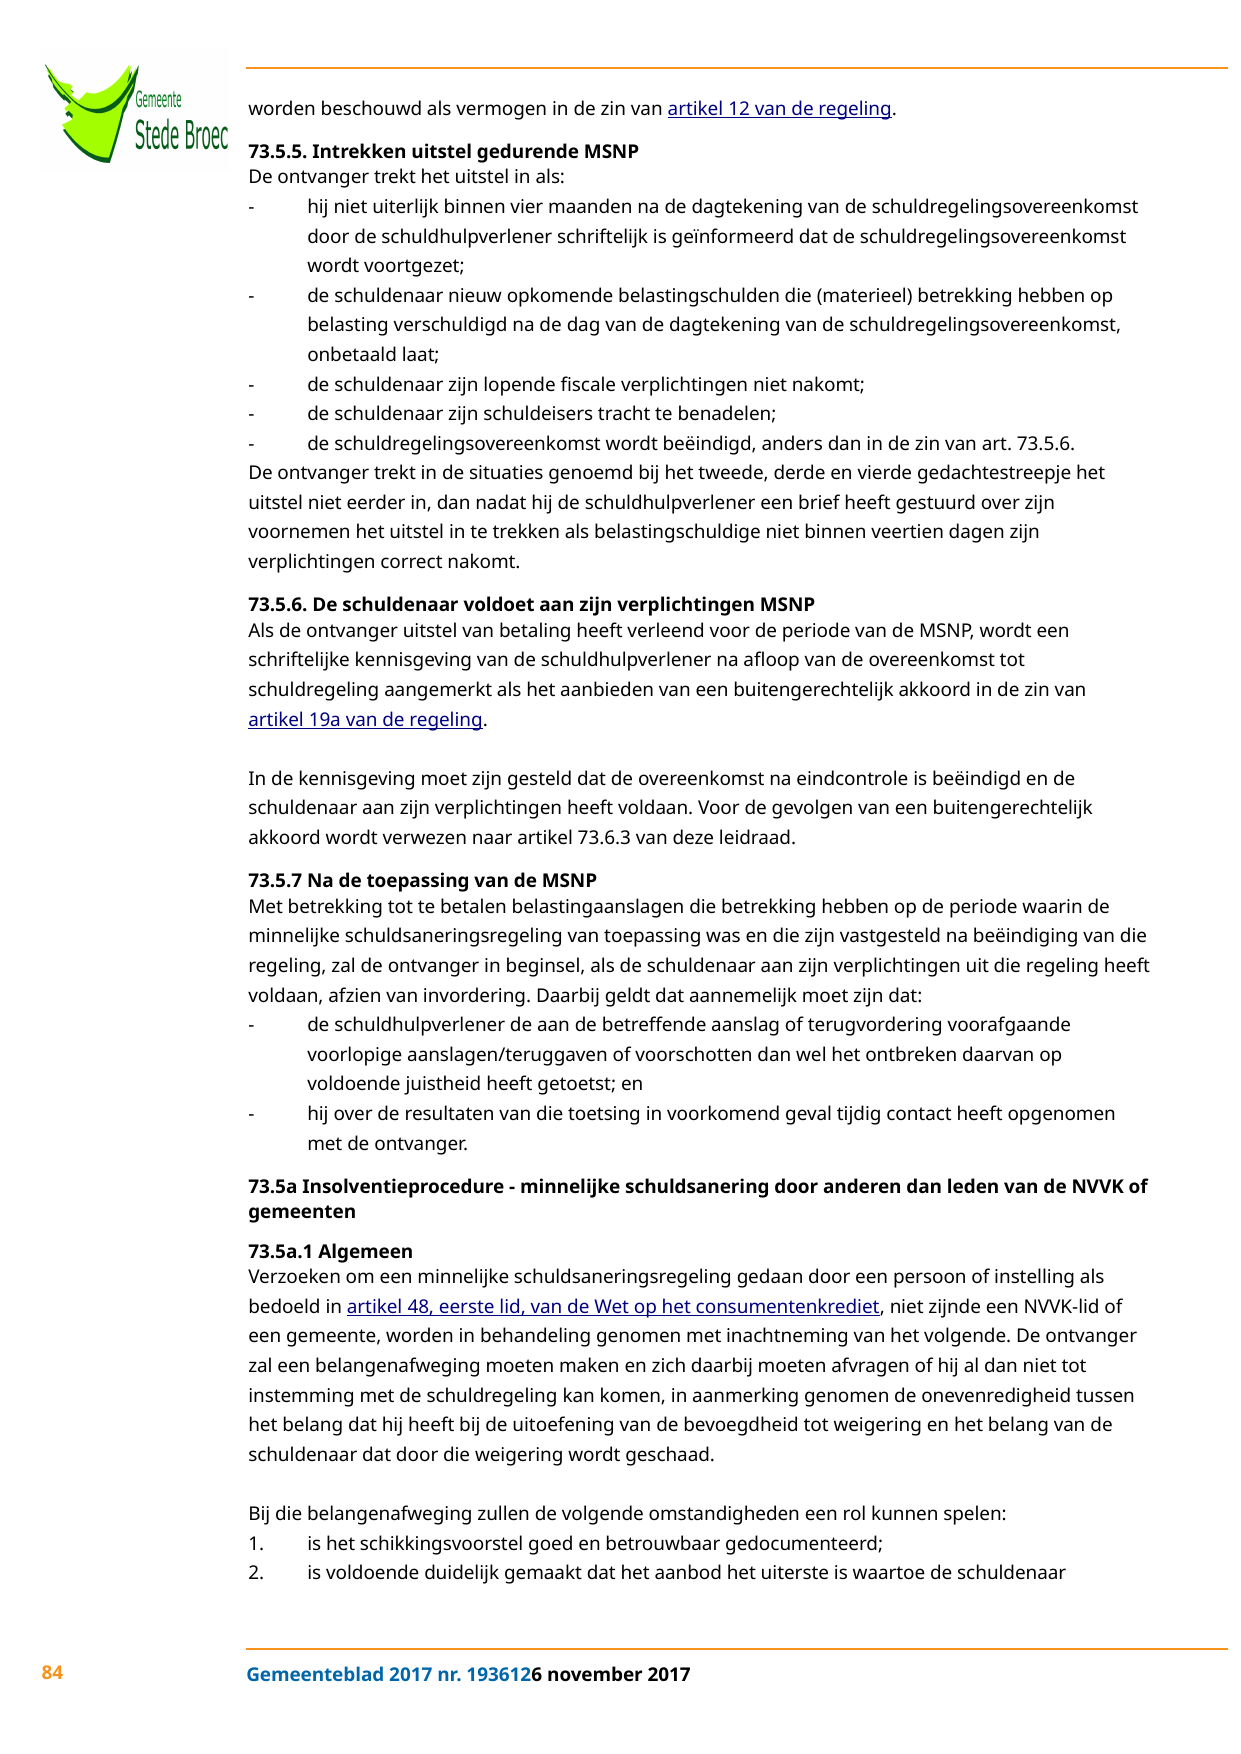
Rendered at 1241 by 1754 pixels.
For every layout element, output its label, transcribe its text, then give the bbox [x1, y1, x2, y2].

list de schuldregelingsovereenkomst wordt beëindigd, anders dan in de zin van art. 73.5.6. [248, 430, 1152, 456]
text De ontvanger trekt in de situaties genoemd bij het tweede, derde en vierde gedachtestreepje het uitstel niet eerder in, dan nadat hij de schuldhulpverlener een brief heeft gestuurd over zijn voornemen het uitstel in te trekken als belastingschuldige niet binnen veertien dagen zijn verplichtingen correct nakomt. [248, 459, 1152, 574]
list is voldoende duidelijk gemaakt dat het aanbod het uiterste is waartoe de schuldenaar [248, 1559, 1152, 1585]
text Verzoeken om een minnelijke schuldsaneringsregeling gedaan door een persoon of instelling als bedoeld in artikel 48, eerste lid, van de Wet op het consumentenkrediet, niet zijnde een NVVK-lid of een gemeente, worden in behandeling genomen met inachtneming van het volgende. De ontvanger zal een belangenafweging moeten maken en zich daarbij moeten afvragen of hij al dan niet tot instemming met de schuldregeling kan komen, in aanmerking genomen de onevenredigheid tussen het belang dat hij heeft bij de uitoefening van de bevoegdheid tot weigering en het belang van de schuldenaar dat door die weigering wordt geschaad. [248, 1263, 1152, 1467]
list hij niet uiterlijk binnen vier maanden na de dagtekening van de schuldregelingsovereenkomst door de schuldhulpverlener schriftelijk is geïnformeerd dat de schuldregelingsovereenkomst wordt voortgezet; [248, 193, 1152, 278]
text De ontvanger trekt het uitstel in als: [248, 164, 1152, 189]
list de schuldhulpverlener de aan de betreffende aanslag of terugvordering voorafgaande voorlopige aanslagen/teruggaven of voorschotten dan wel het ontbreken daarvan op voldoende juistheid heeft getoetst; en [248, 1011, 1152, 1096]
text 73.5.7 Na de toepassing van de MSNP [248, 867, 1152, 893]
text 73.5a Insolventieprocedure - minnelijke schuldsanering door anderen dan leden van de NVVK of gemeenten [248, 1173, 1152, 1224]
text Als de ontvanger uitstel van betaling heeft verleend voor de periode van de MSNP, wordt een schriftelijke kennisgeving van de schuldhulpverlener na afloop van de overeenkomst tot schuldregeling aangemerkt als het aanbieden van een buitengerechtelijk akkoord in de zin van artikel 19a van de regeling. [248, 617, 1152, 732]
list hij over de resultaten van die toetsing in voorkomend geval tijdig contact heeft opgenomen met de ontvanger. [248, 1100, 1152, 1155]
text 73.5.6. De schuldenaar voldoet aan zijn verplichtingen MSNP [248, 591, 1152, 617]
text 73.5a.1 Algemeen [248, 1238, 1152, 1263]
list is het schikkingsvoorstel goed en betrouwbaar gedocumenteerd; [248, 1530, 1152, 1556]
picture [41, 47, 231, 172]
list de schuldenaar zijn schuldeisers tracht te benadelen; [248, 400, 1152, 426]
text Bij die belangenafweging zullen de volgende omstandigheden een rol kunnen spelen: [248, 1500, 1152, 1526]
text 73.5.5. Intrekken uitstel gedurende MSNP [248, 138, 1152, 164]
list de schuldenaar zijn lopende fiscale verplichtingen niet nakomt; [248, 371, 1152, 396]
list de schuldenaar nieuw opkomende belastingschulden die (materieel) betrekking hebben op belasting verschuldigd na de dag van de dagtekening van de schuldregelingsovereenkomst, onbetaald laat; [248, 282, 1152, 367]
text worden beschouwd als vermogen in de zin van artikel 12 van de regeling. [248, 95, 1152, 121]
text In de kennisgeving moet zijn gesteld dat de overeenkomst na eindcontrole is beëindigd en de schuldenaar aan zijn verplichtingen heeft voldaan. Voor de gevolgen van een buitengerechtelijk akkoord wordt verwezen naar artikel 73.6.3 van deze leidraad. [248, 765, 1152, 850]
text Met betrekking tot te betalen belastingaanslagen die betrekking hebben op de periode waarin de minnelijke schuldsaneringsregeling van toepassing was en die zijn vastgesteld na beëindiging van die regeling, zal de ontvanger in beginsel, als de schuldenaar aan zijn verplichtingen uit die regeling heeft voldaan, afzien van invordering. Daarbij geldt dat aannemelijk moet zijn dat: [248, 893, 1152, 1007]
